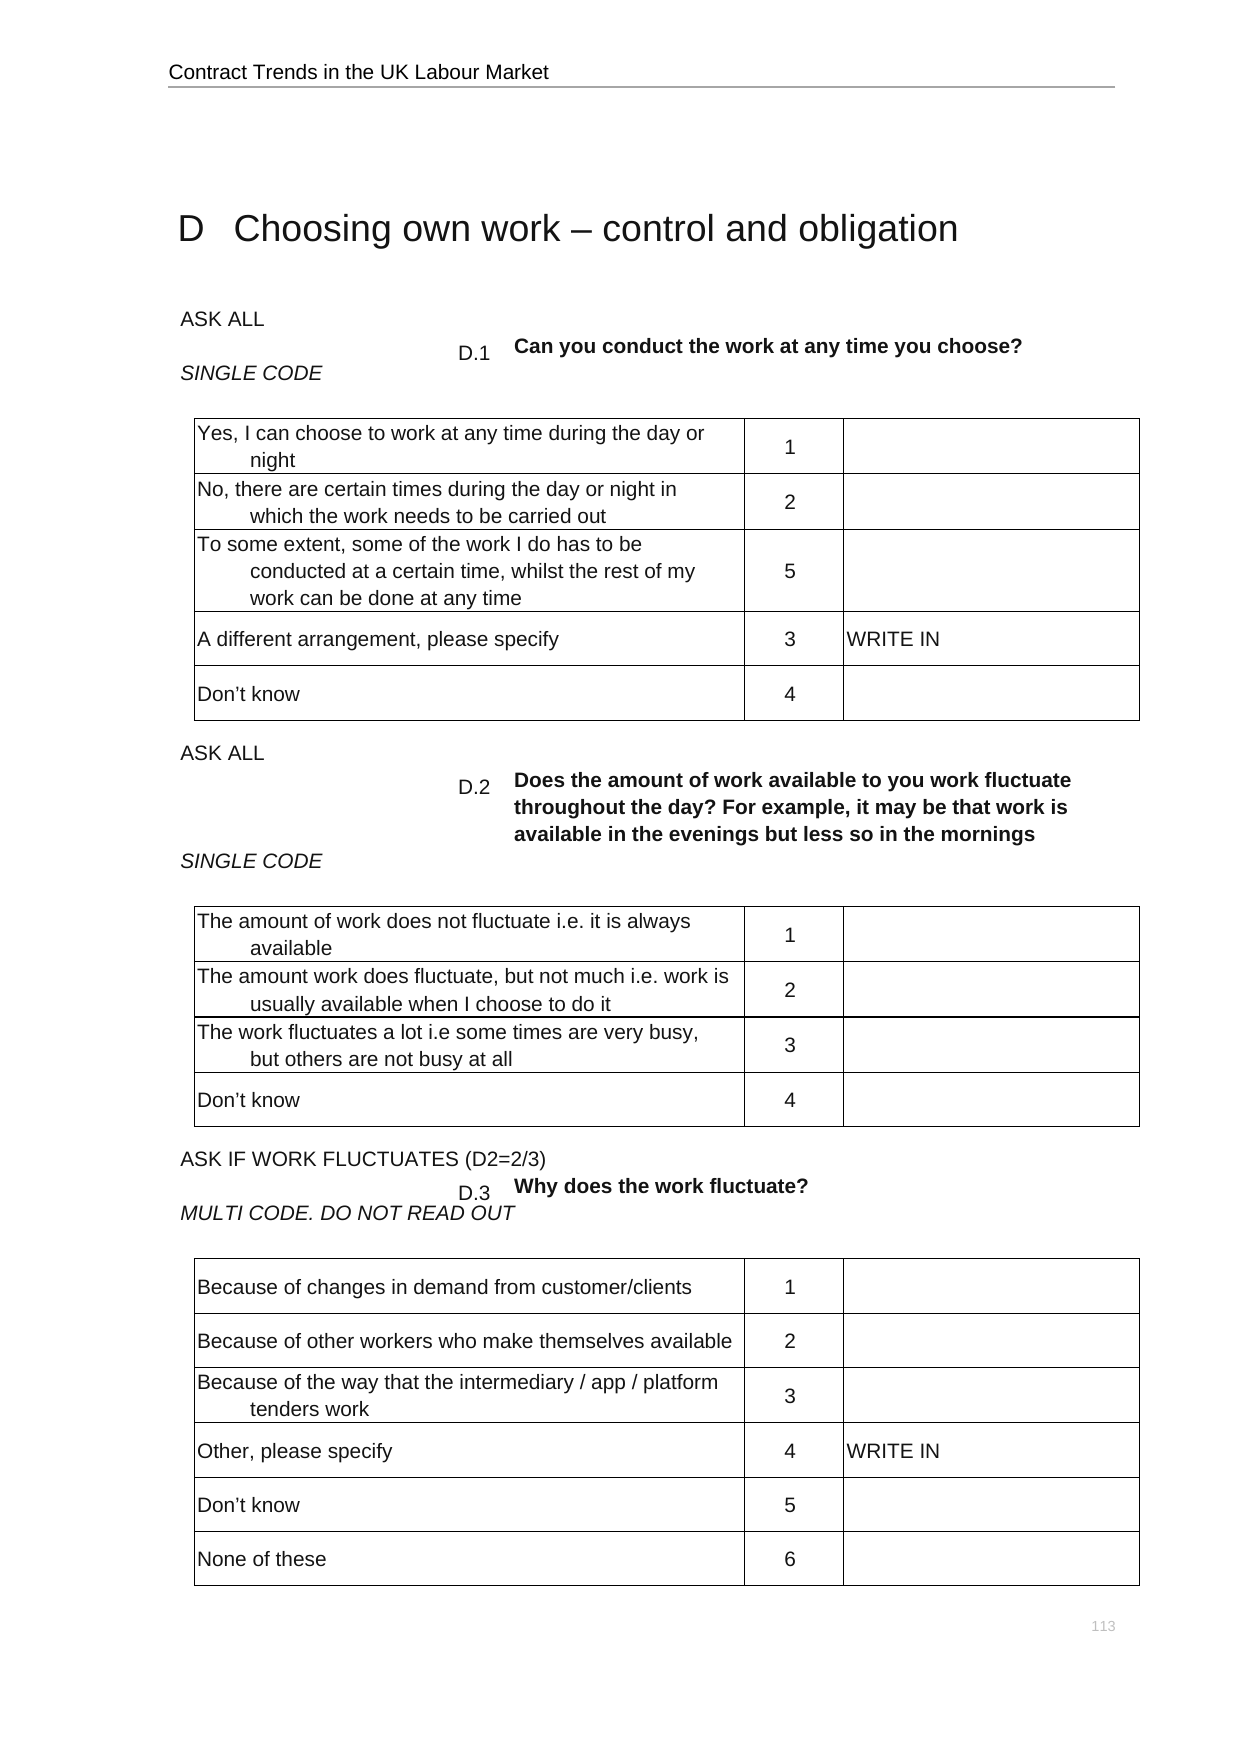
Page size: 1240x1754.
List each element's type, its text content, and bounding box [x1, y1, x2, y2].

table_cell Because of other workers who make themselves available [195, 1314, 744, 1367]
table_header [844, 907, 1139, 961]
table_cell [844, 1018, 1139, 1072]
table_cell Don’t know [195, 666, 744, 719]
table_cell [844, 1478, 1139, 1531]
table_header 1 [745, 1259, 843, 1313]
table_cell Other, please specify [195, 1423, 744, 1477]
table_header [844, 1259, 1139, 1313]
table_cell 2 [745, 1314, 843, 1367]
list Choosing own work – control and obligation [177, 212, 1115, 249]
table_cell Because of the way that the intermediary / app / platform tenders work [195, 1368, 744, 1422]
table_header 1 [745, 419, 843, 473]
table_cell To some extent, some of the work I do has to be conducted at a certain time, whilst the rest of my work can be done at any time [195, 530, 744, 611]
table_cell [844, 530, 1139, 611]
table_cell None of these [195, 1532, 744, 1585]
table_cell 2 [745, 962, 843, 1016]
table_cell No, there are certain times during the day or night in which the work needs to be carried out [195, 474, 744, 528]
table_cell 5 [745, 530, 843, 611]
table_cell Don’t know [195, 1478, 744, 1531]
subtitle ask if work fluctuates (D2=2/3) [180, 1152, 1115, 1179]
table_cell 5 [745, 1478, 843, 1531]
subtitle multi code. DO NOT READ out [180, 1206, 1115, 1233]
list Can you conduct the work at any time you choose? [458, 339, 1115, 366]
table_cell The amount work does fluctuate, but not much i.e. work is usually available when I choose to do it [195, 962, 744, 1016]
list Does the amount of work available to you work fluctuate throughout the day? For example, it may be that work is available in the evenings but less so in the mornings [458, 773, 1115, 854]
table_cell 4 [745, 666, 843, 719]
table_cell WRITE IN [844, 1423, 1139, 1477]
table_cell [844, 1368, 1139, 1422]
table_cell 4 [745, 1423, 843, 1477]
table_header Yes, I can choose to work at any time during the day or night [195, 419, 744, 473]
table_header 1 [745, 907, 843, 961]
table_cell [844, 666, 1139, 719]
table_header Because of changes in demand from customer/clients [195, 1259, 744, 1313]
subtitle single code [180, 854, 1115, 881]
table_cell [844, 474, 1139, 528]
table_cell [844, 1073, 1139, 1126]
table_cell [844, 962, 1139, 1016]
subtitle single code [180, 366, 1115, 393]
subtitle ask all [180, 312, 1115, 339]
table_cell Don’t know [195, 1073, 744, 1126]
table_cell A different arrangement, please specify [195, 612, 744, 665]
table_header [844, 419, 1139, 473]
table_cell 3 [745, 612, 843, 665]
table_cell 2 [745, 474, 843, 528]
subtitle ask all [180, 746, 1115, 773]
table_cell 3 [745, 1018, 843, 1072]
list Why does the work fluctuate? [458, 1179, 1115, 1206]
table_cell [844, 1532, 1139, 1585]
table_header The amount of work does not fluctuate i.e. it is always available [195, 907, 744, 961]
table_cell WRITE IN [844, 612, 1139, 665]
table_cell The work fluctuates a lot i.e some times are very busy, but others are not busy at all [195, 1018, 744, 1072]
table_cell 4 [745, 1073, 843, 1126]
table_cell 3 [745, 1368, 843, 1422]
table_cell 6 [745, 1532, 843, 1585]
table_cell [844, 1314, 1139, 1367]
